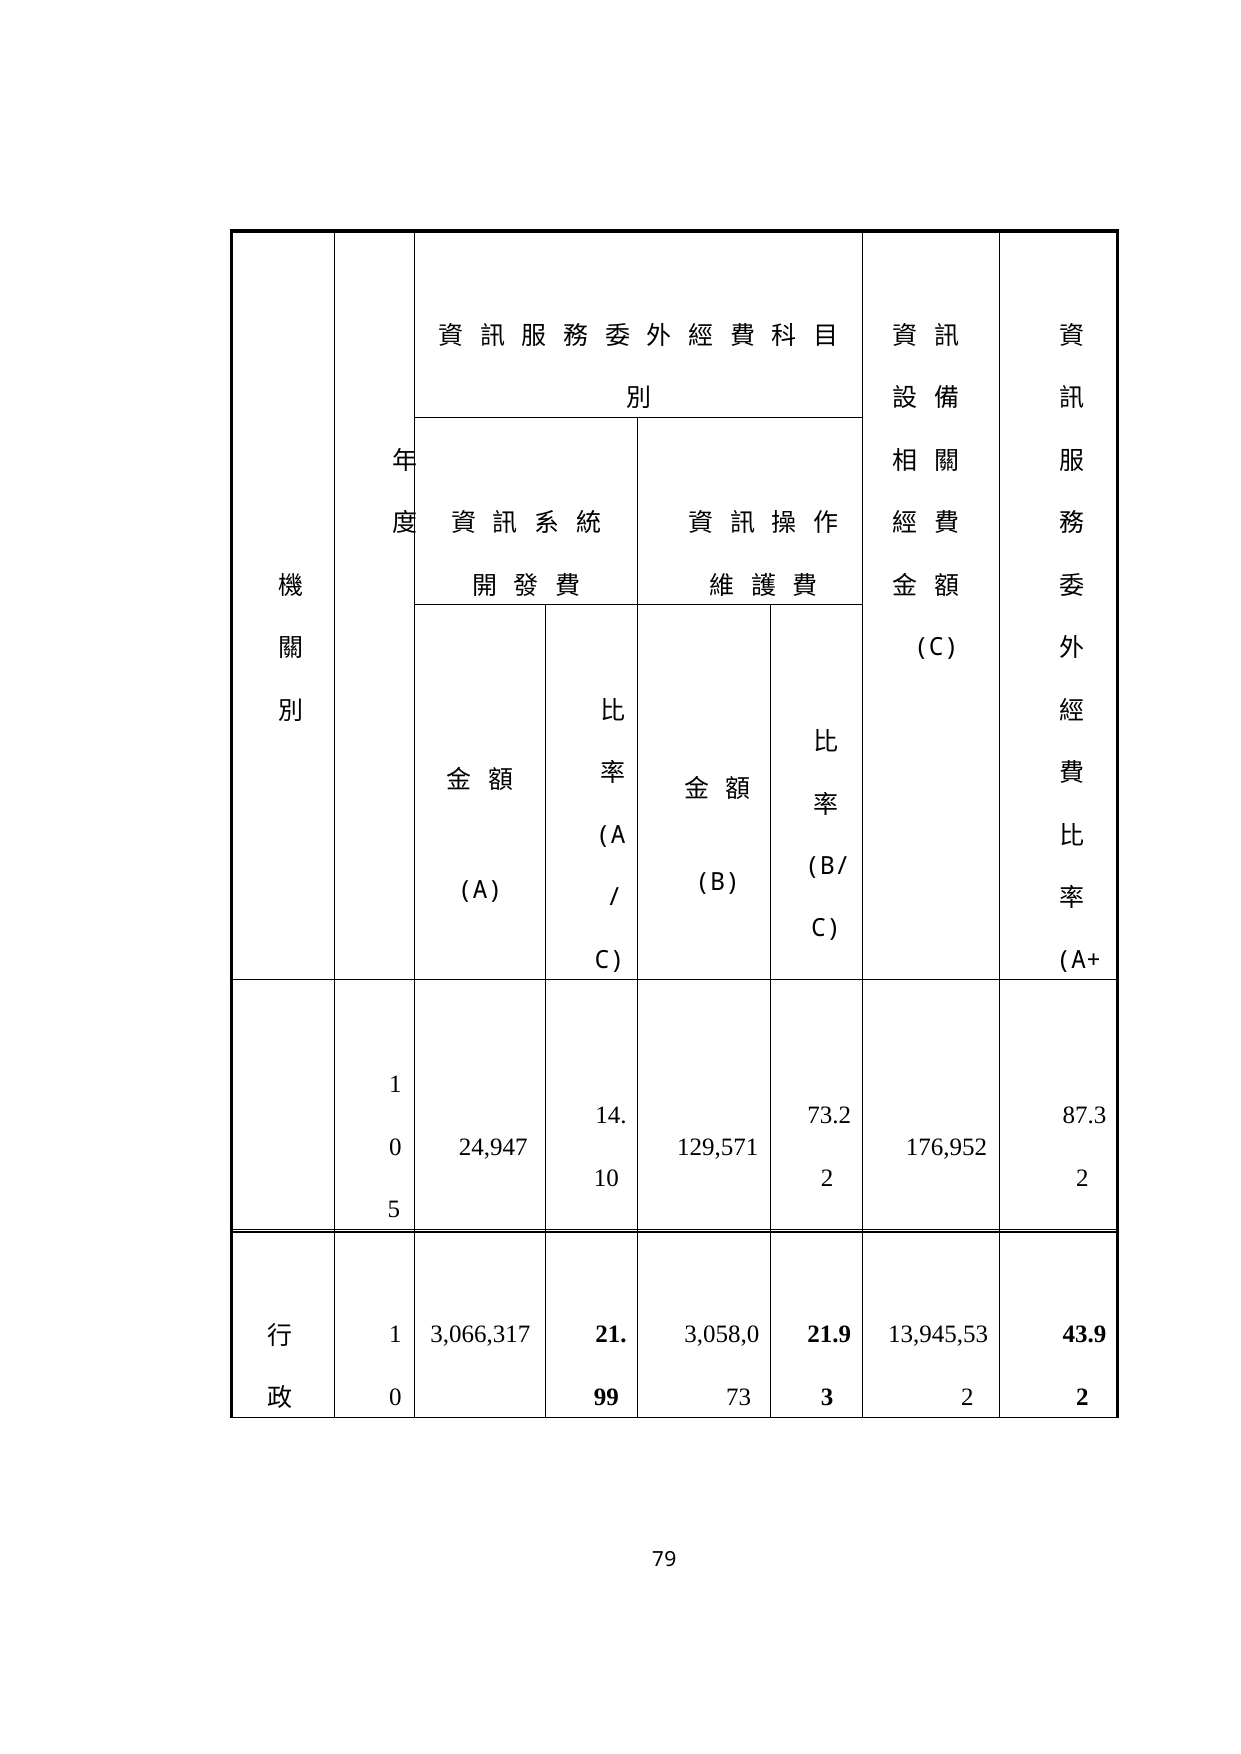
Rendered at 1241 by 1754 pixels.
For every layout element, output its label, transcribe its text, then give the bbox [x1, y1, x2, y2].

table_header 機關別 [233, 233, 334, 979]
table_cell 資訊系統開發費 [415, 418, 637, 604]
table_cell 105 [335, 980, 414, 1229]
table_cell [233, 980, 334, 1229]
table_cell 3,058,073 [638, 1233, 770, 1417]
table_cell 24,947 [415, 980, 545, 1229]
table_cell 43.92 [1000, 1233, 1116, 1417]
table_cell 73.22 [771, 980, 862, 1229]
table_cell 21.99 [546, 1233, 637, 1417]
table_cell 129,571 [638, 980, 770, 1229]
table_cell 金額 (B) [638, 605, 770, 979]
table_cell 金額 (A) [415, 605, 545, 979]
table_cell 比率(A/C) [546, 605, 637, 979]
table_cell 21.93 [771, 1233, 862, 1417]
table_cell 3,066,317 [415, 1233, 545, 1417]
table_cell 行政 [233, 1233, 334, 1417]
table_cell 87.32 [1000, 980, 1116, 1229]
table_cell 比率(B/C) [771, 605, 862, 979]
table_header 年度 [335, 233, 414, 979]
table_cell 資訊操作維護費 [638, 418, 862, 604]
table_header 資訊服務委外經費比率(A+B/C) [1000, 233, 1116, 979]
table_cell 14.10 [546, 980, 637, 1229]
table_cell 13,945,532 [863, 1233, 999, 1417]
table_header 資訊設備相關經費金額 (C) [863, 233, 999, 979]
table_cell 10 [335, 1233, 414, 1417]
table_header 資訊服務委外經費科目別 [415, 233, 862, 417]
table_cell 176,952 [863, 980, 999, 1229]
